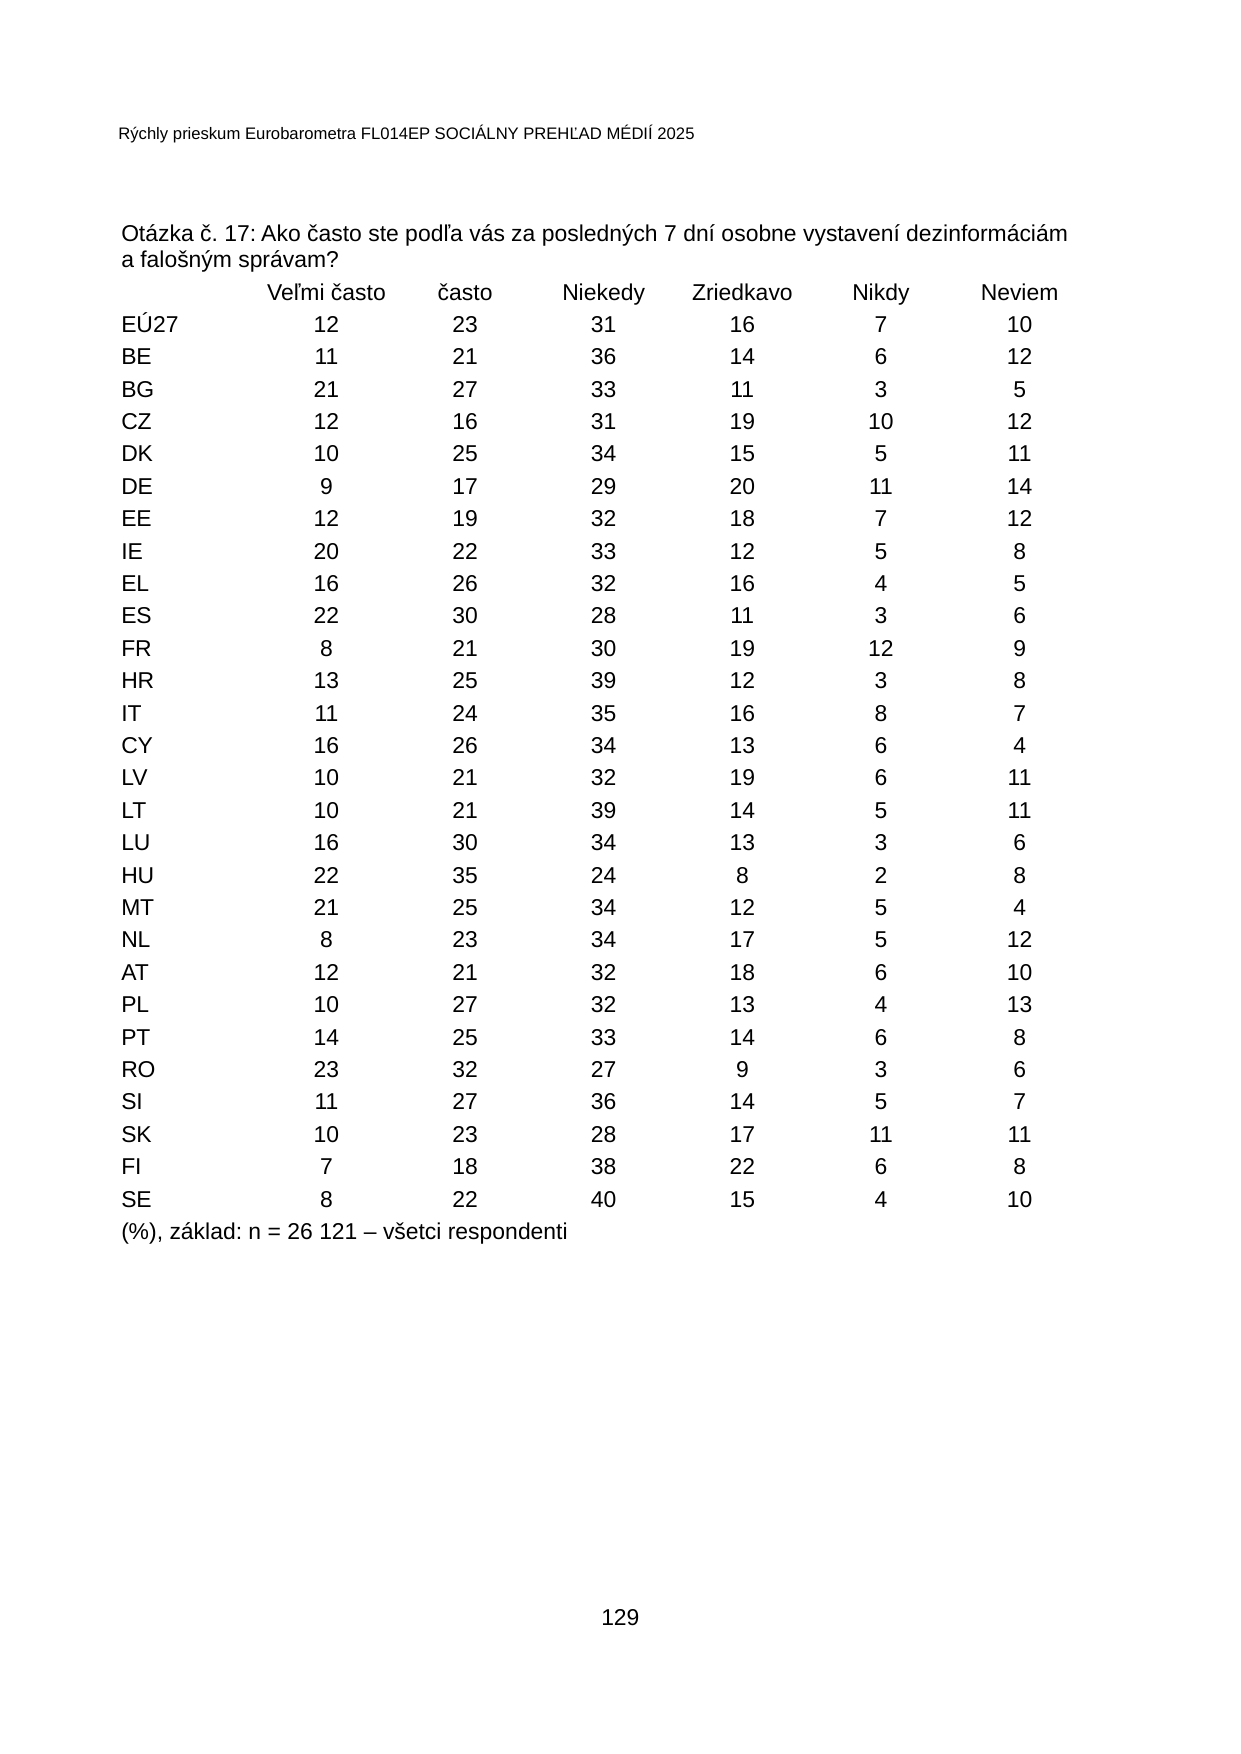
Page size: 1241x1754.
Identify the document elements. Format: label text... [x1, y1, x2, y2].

table_cell 21 [395, 340, 534, 373]
table_cell 31 [534, 405, 673, 437]
table_cell 15 [673, 438, 811, 470]
table_cell 7 [811, 502, 950, 534]
table_cell 19 [673, 761, 811, 794]
table_cell 5 [811, 535, 950, 567]
table_cell 5 [811, 438, 950, 470]
table_cell 10 [950, 308, 1089, 340]
table_cell 16 [257, 826, 395, 858]
table_cell 26 [395, 567, 534, 599]
table_cell 8 [950, 1021, 1089, 1053]
table_cell 22 [395, 535, 534, 567]
table_cell 12 [257, 502, 395, 534]
table_cell 32 [534, 956, 673, 988]
table_cell 7 [950, 697, 1089, 729]
table_cell EE [118, 502, 257, 534]
table_cell 12 [257, 956, 395, 988]
table_cell 36 [534, 340, 673, 373]
table_cell 11 [257, 697, 395, 729]
table_cell 20 [673, 470, 811, 502]
table_cell LT [118, 794, 257, 826]
table_cell 39 [534, 664, 673, 697]
table_cell 35 [534, 697, 673, 729]
table_cell 22 [395, 1183, 534, 1215]
table_cell 12 [950, 405, 1089, 437]
table_cell 12 [673, 535, 811, 567]
table_cell PL [118, 988, 257, 1021]
table_cell 23 [395, 923, 534, 956]
table_cell 6 [811, 956, 950, 988]
table_cell 33 [534, 1021, 673, 1053]
table_cell 34 [534, 891, 673, 923]
table_cell 10 [950, 956, 1089, 988]
table_cell 32 [395, 1053, 534, 1085]
table_header Otázka č. 17: Ako často ste podľa vás za posledných 7 dní osobne vystavení dezinformáciám a falošným správam? [118, 217, 1089, 275]
table_cell 27 [395, 373, 534, 405]
table_cell 29 [534, 470, 673, 502]
table_cell RO [118, 1053, 257, 1085]
table_cell 6 [811, 761, 950, 794]
table_cell 22 [257, 599, 395, 632]
table_cell 6 [811, 1021, 950, 1053]
table_cell 34 [534, 438, 673, 470]
table_cell FR [118, 632, 257, 664]
table_cell 32 [534, 988, 673, 1021]
table_cell 3 [811, 599, 950, 632]
table_cell 13 [950, 988, 1089, 1021]
table_cell 2 [811, 859, 950, 891]
table_cell 25 [395, 438, 534, 470]
table_cell 10 [950, 1183, 1089, 1215]
table_cell 19 [395, 502, 534, 534]
table_cell AT [118, 956, 257, 988]
table_cell 14 [673, 794, 811, 826]
table_cell často [395, 275, 534, 308]
table_cell 21 [257, 891, 395, 923]
table_cell 11 [673, 373, 811, 405]
table_cell 36 [534, 1085, 673, 1118]
table_cell 18 [395, 1150, 534, 1182]
table_cell 6 [950, 826, 1089, 858]
table_cell 21 [395, 794, 534, 826]
table_cell 33 [534, 373, 673, 405]
table_cell 4 [950, 729, 1089, 761]
table_cell 11 [950, 761, 1089, 794]
table_cell 9 [673, 1053, 811, 1085]
table_cell 5 [811, 794, 950, 826]
table_cell 10 [811, 405, 950, 437]
table_cell 8 [257, 632, 395, 664]
table_cell CY [118, 729, 257, 761]
table_cell 27 [534, 1053, 673, 1085]
table_cell 30 [395, 826, 534, 858]
table_cell 9 [950, 632, 1089, 664]
table_cell EÚ27 [118, 308, 257, 340]
table_cell 22 [257, 859, 395, 891]
table_cell 15 [673, 1183, 811, 1215]
table_cell 3 [811, 664, 950, 697]
table_cell EL [118, 567, 257, 599]
table_cell 11 [257, 1085, 395, 1118]
table_cell 27 [395, 1085, 534, 1118]
table_cell 16 [673, 567, 811, 599]
table_cell 14 [673, 1021, 811, 1053]
table_cell IE [118, 535, 257, 567]
table_cell 11 [257, 340, 395, 373]
table_cell PT [118, 1021, 257, 1053]
table_cell BG [118, 373, 257, 405]
table_cell Nikdy [811, 275, 950, 308]
table_cell 17 [673, 923, 811, 956]
table_cell 12 [257, 405, 395, 437]
table_cell 28 [534, 1118, 673, 1150]
table_cell 3 [811, 826, 950, 858]
table_cell 17 [395, 470, 534, 502]
table_cell ES [118, 599, 257, 632]
table_cell DE [118, 470, 257, 502]
table_cell 4 [811, 988, 950, 1021]
table_cell 8 [257, 1183, 395, 1215]
table_cell 3 [811, 1053, 950, 1085]
table_cell 8 [257, 923, 395, 956]
table_cell 4 [811, 1183, 950, 1215]
table_cell 11 [673, 599, 811, 632]
table_cell 14 [673, 340, 811, 373]
table_cell 12 [673, 664, 811, 697]
table_cell 6 [811, 1150, 950, 1182]
table_cell Veľmi často [257, 275, 395, 308]
table_cell 21 [395, 632, 534, 664]
table_cell (%), základ: n = 26 121 – všetci respondenti [118, 1215, 1089, 1247]
table_cell 10 [257, 988, 395, 1021]
table_cell 16 [257, 729, 395, 761]
table_cell LU [118, 826, 257, 858]
table_cell SK [118, 1118, 257, 1150]
table_cell 6 [811, 340, 950, 373]
table_cell 5 [950, 373, 1089, 405]
table_cell 16 [673, 308, 811, 340]
table_cell 10 [257, 761, 395, 794]
table_cell Neviem [950, 275, 1089, 308]
table_cell 12 [950, 340, 1089, 373]
table_cell 24 [534, 859, 673, 891]
table_cell 21 [395, 761, 534, 794]
table_cell 25 [395, 664, 534, 697]
table_cell 11 [811, 470, 950, 502]
table_cell 8 [673, 859, 811, 891]
table_cell 12 [673, 891, 811, 923]
table_cell 11 [950, 1118, 1089, 1150]
table_cell 30 [534, 632, 673, 664]
table_cell HU [118, 859, 257, 891]
table_cell 18 [673, 502, 811, 534]
table_cell LV [118, 761, 257, 794]
table_cell 16 [395, 405, 534, 437]
table_cell BE [118, 340, 257, 373]
table_cell 19 [673, 632, 811, 664]
table_cell 25 [395, 1021, 534, 1053]
table_cell 27 [395, 988, 534, 1021]
table_cell 26 [395, 729, 534, 761]
table_cell 13 [257, 664, 395, 697]
table_cell Zriedkavo [673, 275, 811, 308]
table_cell 13 [673, 988, 811, 1021]
table_cell 14 [257, 1021, 395, 1053]
table_cell SE [118, 1183, 257, 1215]
table_cell 32 [534, 567, 673, 599]
table_cell 12 [950, 502, 1089, 534]
table_cell 40 [534, 1183, 673, 1215]
table_cell 32 [534, 502, 673, 534]
table_cell 12 [811, 632, 950, 664]
table_cell 23 [395, 308, 534, 340]
table_cell 8 [950, 535, 1089, 567]
table_cell 6 [950, 1053, 1089, 1085]
table_cell 10 [257, 794, 395, 826]
table_cell 14 [950, 470, 1089, 502]
table_cell 7 [950, 1085, 1089, 1118]
table_cell 24 [395, 697, 534, 729]
table_cell SI [118, 1085, 257, 1118]
table_cell [118, 275, 257, 308]
table_cell DK [118, 438, 257, 470]
table_cell 8 [811, 697, 950, 729]
table_cell 32 [534, 761, 673, 794]
table_cell 17 [673, 1118, 811, 1150]
table_cell 30 [395, 599, 534, 632]
table_cell 21 [257, 373, 395, 405]
table_cell 28 [534, 599, 673, 632]
table_cell 34 [534, 826, 673, 858]
table_cell 8 [950, 1150, 1089, 1182]
table_cell 11 [950, 438, 1089, 470]
table_cell 5 [950, 567, 1089, 599]
table_cell 10 [257, 438, 395, 470]
table_cell MT [118, 891, 257, 923]
table_cell 5 [811, 923, 950, 956]
table_cell IT [118, 697, 257, 729]
table_cell 18 [673, 956, 811, 988]
table_cell 12 [257, 308, 395, 340]
table_cell 11 [950, 794, 1089, 826]
table_cell 20 [257, 535, 395, 567]
table_cell 5 [811, 891, 950, 923]
table_cell 3 [811, 373, 950, 405]
table_cell 34 [534, 729, 673, 761]
table_cell 23 [395, 1118, 534, 1150]
table_cell 25 [395, 891, 534, 923]
table_cell NL [118, 923, 257, 956]
table_cell 8 [950, 664, 1089, 697]
table_cell 34 [534, 923, 673, 956]
table_cell FI [118, 1150, 257, 1182]
table_cell 12 [950, 923, 1089, 956]
table_cell 19 [673, 405, 811, 437]
table_cell 8 [950, 859, 1089, 891]
table_cell 14 [673, 1085, 811, 1118]
table_cell 21 [395, 956, 534, 988]
table_cell CZ [118, 405, 257, 437]
table_cell 38 [534, 1150, 673, 1182]
table_cell 13 [673, 729, 811, 761]
table_cell 16 [673, 697, 811, 729]
table_cell 6 [950, 599, 1089, 632]
table_cell 7 [811, 308, 950, 340]
table_cell 33 [534, 535, 673, 567]
table_cell 4 [811, 567, 950, 599]
table_cell 9 [257, 470, 395, 502]
table_cell 11 [811, 1118, 950, 1150]
table_cell 5 [811, 1085, 950, 1118]
table_cell 23 [257, 1053, 395, 1085]
table_cell 4 [950, 891, 1089, 923]
table_cell Niekedy [534, 275, 673, 308]
table_cell 10 [257, 1118, 395, 1150]
table_cell 22 [673, 1150, 811, 1182]
table_cell HR [118, 664, 257, 697]
table_cell 31 [534, 308, 673, 340]
table_cell 39 [534, 794, 673, 826]
table_cell 16 [257, 567, 395, 599]
table_cell 13 [673, 826, 811, 858]
table_cell 6 [811, 729, 950, 761]
table_cell 35 [395, 859, 534, 891]
table_cell 7 [257, 1150, 395, 1182]
